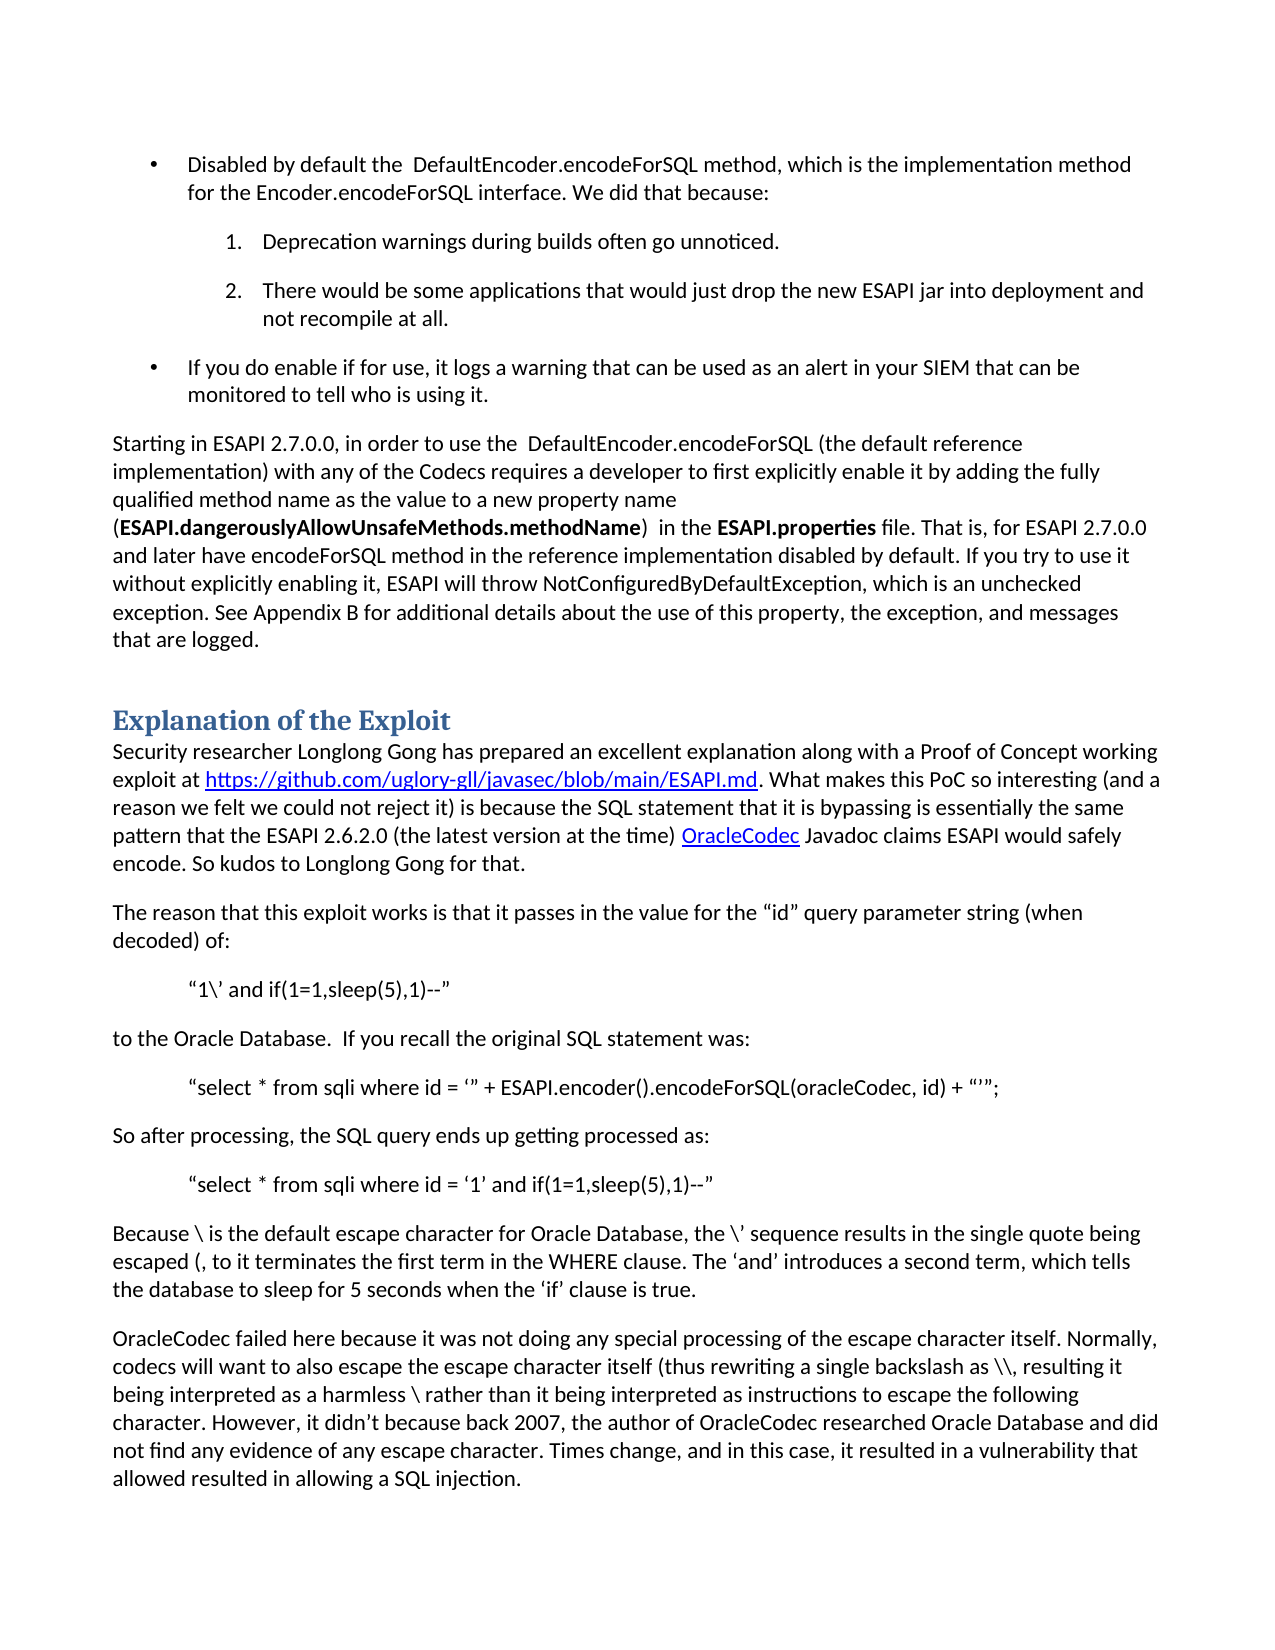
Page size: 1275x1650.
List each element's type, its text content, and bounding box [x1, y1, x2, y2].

text Because \ is the default escape character for Oracle Database, the \’ sequence results in the single quote being escaped (, to it terminates the first term in the WHERE clause. The ‘and’ introduces a second term, which tells the database to sleep for 5 seconds when the ‘if’ clause is true. [112, 1219, 1162, 1303]
list Disabled by default the DefaultEncoder.encodeForSQL method, which is the implementation method for the Encoder.encodeForSQL interface. We did that because: [150, 150, 1162, 206]
list Deprecation warnings during builds often go unnoticed. [225, 227, 1162, 255]
text “select * from sqli where id = ‘” + ESAPI.encoder().encodeForSQL(oracleCodec, id) + “’”; [187, 1073, 1162, 1101]
text So after processing, the SQL query ends up getting processed as: [112, 1122, 1162, 1149]
text “1\’ and if(1=1,sleep(5),1)--” [187, 975, 1162, 1003]
text Starting in ESAPI 2.7.0.0, in order to use the DefaultEncoder.encodeForSQL (the default reference implementation) with any of the Codecs requires a developer to first explicitly enable it by adding the fully qualified method name as the value to a new property name (ESAPI.dangerouslyAllowUnsafeMethods.methodName) in the ESAPI.properties file. That is, for ESAPI 2.7.0.0 and later have encodeForSQL method in the reference implementation disabled by default. If you try to use it without explicitly enabling it, ESAPI will throw NotConfiguredByDefaultException, which is an unchecked exception. See Appendix B for additional details about the use of this property, the exception, and messages that are logged. [112, 429, 1162, 654]
subtitle Explanation of the Exploit [112, 704, 1162, 737]
text Security researcher Longlong Gong has prepared an excellent explanation along with a Proof of Concept working exploit at https://github.com/uglory-gll/javasec/blob/main/ESAPI.md. What makes this PoC so interesting (and a reason we felt we could not reject it) is because the SQL statement that it is bypassing is essentially the same pattern that the ESAPI 2.6.2.0 (the latest version at the time) OracleCodec Javadoc claims ESAPI would safely encode. So kudos to Longlong Gong for that. [112, 737, 1162, 877]
text The reason that this exploit works is that it passes in the value for the “id” query parameter string (when decoded) of: [112, 898, 1162, 954]
text OracleCodec failed here because it was not doing any special processing of the escape character itself. Normally, codecs will want to also escape the escape character itself (thus rewriting a single backslash as \\, resulting it being interpreted as a harmless \ rather than it being interpreted as instructions to escape the following character. However, it didn’t because back 2007, the author of OracleCodec researched Oracle Database and did not find any evidence of any escape character. Times change, and in this case, it resulted in a vulnerability that allowed resulted in allowing a SQL injection. [112, 1324, 1162, 1492]
text to the Oracle Database. If you recall the original SQL statement was: [112, 1024, 1162, 1052]
list If you do enable if for use, it logs a warning that can be used as an alert in your SIEM that can be monitored to tell who is using it. [150, 353, 1162, 409]
list There would be some applications that would just drop the new ESAPI jar into deployment and not recompile at all. [225, 276, 1162, 332]
text “select * from sqli where id = ‘1’ and if(1=1,sleep(5),1)--” [187, 1170, 1162, 1198]
